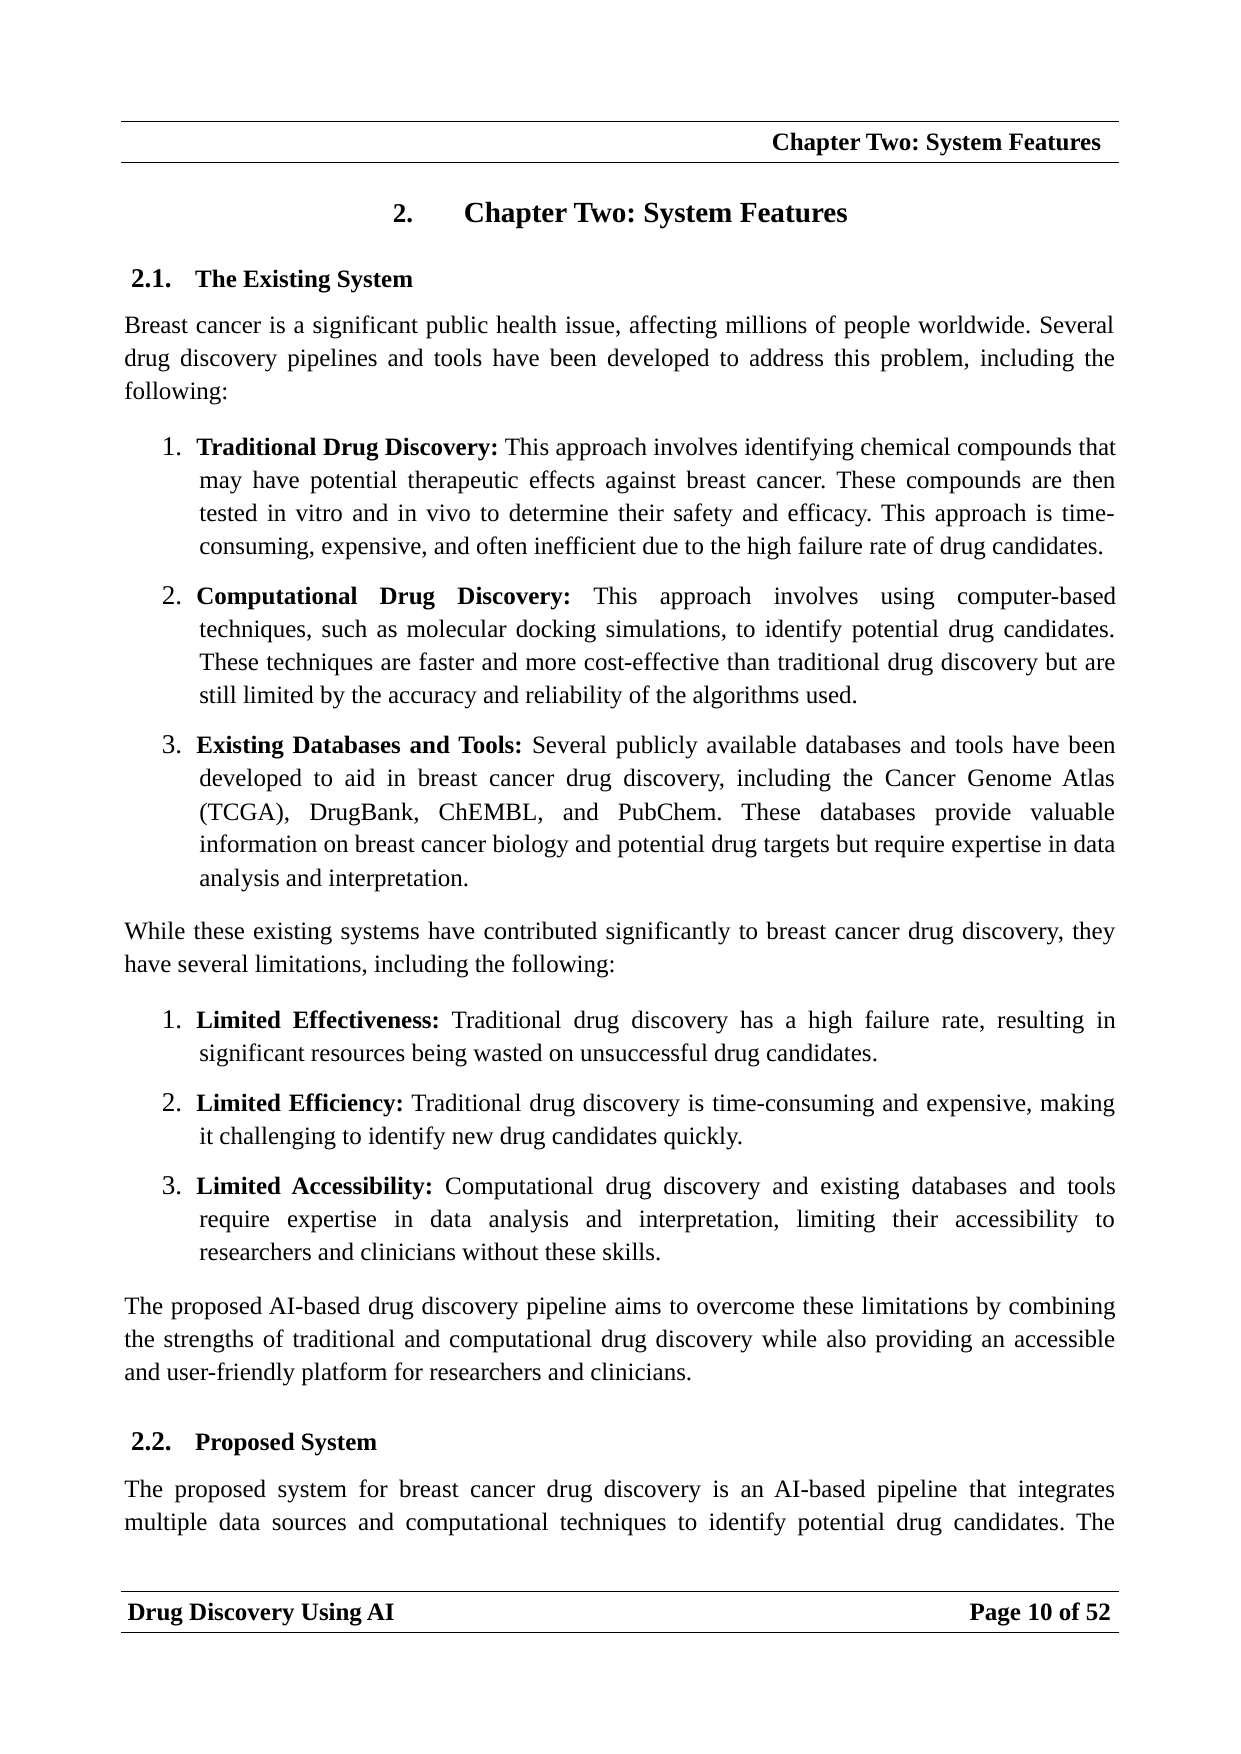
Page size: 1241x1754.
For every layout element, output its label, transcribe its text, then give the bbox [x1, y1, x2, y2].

subtitle Chapter Two: System Features [121, 192, 1119, 229]
subtitle Proposed System [121, 1422, 1119, 1457]
list Limited Efficiency: Traditional drug discovery is time-consuming and expensive, making it challenging to identify new drug candidates quickly. [159, 1083, 1119, 1150]
text While these existing systems have contributed significantly to breast cancer drug discovery, they have several limitations, including the following: [121, 913, 1119, 981]
subtitle The Existing System [121, 259, 1119, 293]
list Limited Accessibility: Computational drug discovery and existing databases and tools require expertise in data analysis and interpretation, limiting their accessibility to researchers and clinicians without these skills. [159, 1166, 1119, 1269]
list Existing Databases and Tools: Several publicly available databases and tools have been developed to aid in breast cancer drug discovery, including the Cancer Genome Atlas (TCGA), DrugBank, ChEMBL, and PubChem. These databases provide valuable information on breast cancer biology and potential drug targets but require expertise in data analysis and interpretation. [159, 725, 1119, 894]
list Traditional Drug Discovery: This approach involves identifying chemical compounds that may have potential therapeutic effects against breast cancer. These compounds are then tested in vitro and in vivo to determine their safety and efficacy. This approach is time-consuming, expensive, and often inefficient due to the high failure rate of drug candidates. [159, 427, 1119, 560]
text Breast cancer is a significant public health issue, affecting millions of people worldwide. Several drug discovery pipelines and tools have been developed to address this problem, including the following: [121, 307, 1119, 408]
list Limited Effectiveness: Traditional drug discovery has a high failure rate, resulting in significant resources being wasted on unsuccessful drug candidates. [159, 1000, 1119, 1067]
list Computational Drug Discovery: This approach involves using computer-based techniques, such as molecular docking simulations, to identify potential drug candidates. These techniques are faster and more cost-effective than traditional drug discovery but are still limited by the accuracy and reliability of the algorithms used. [159, 576, 1119, 709]
text The proposed system for breast cancer drug discovery is an AI-based pipeline that integrates multiple data sources and computational techniques to identify potential drug candidates. The [121, 1471, 1119, 1538]
text The proposed AI-based drug discovery pipeline aims to overcome these limitations by combining the strengths of traditional and computational drug discovery while also providing an accessible and user-friendly platform for researchers and clinicians. [121, 1288, 1119, 1386]
